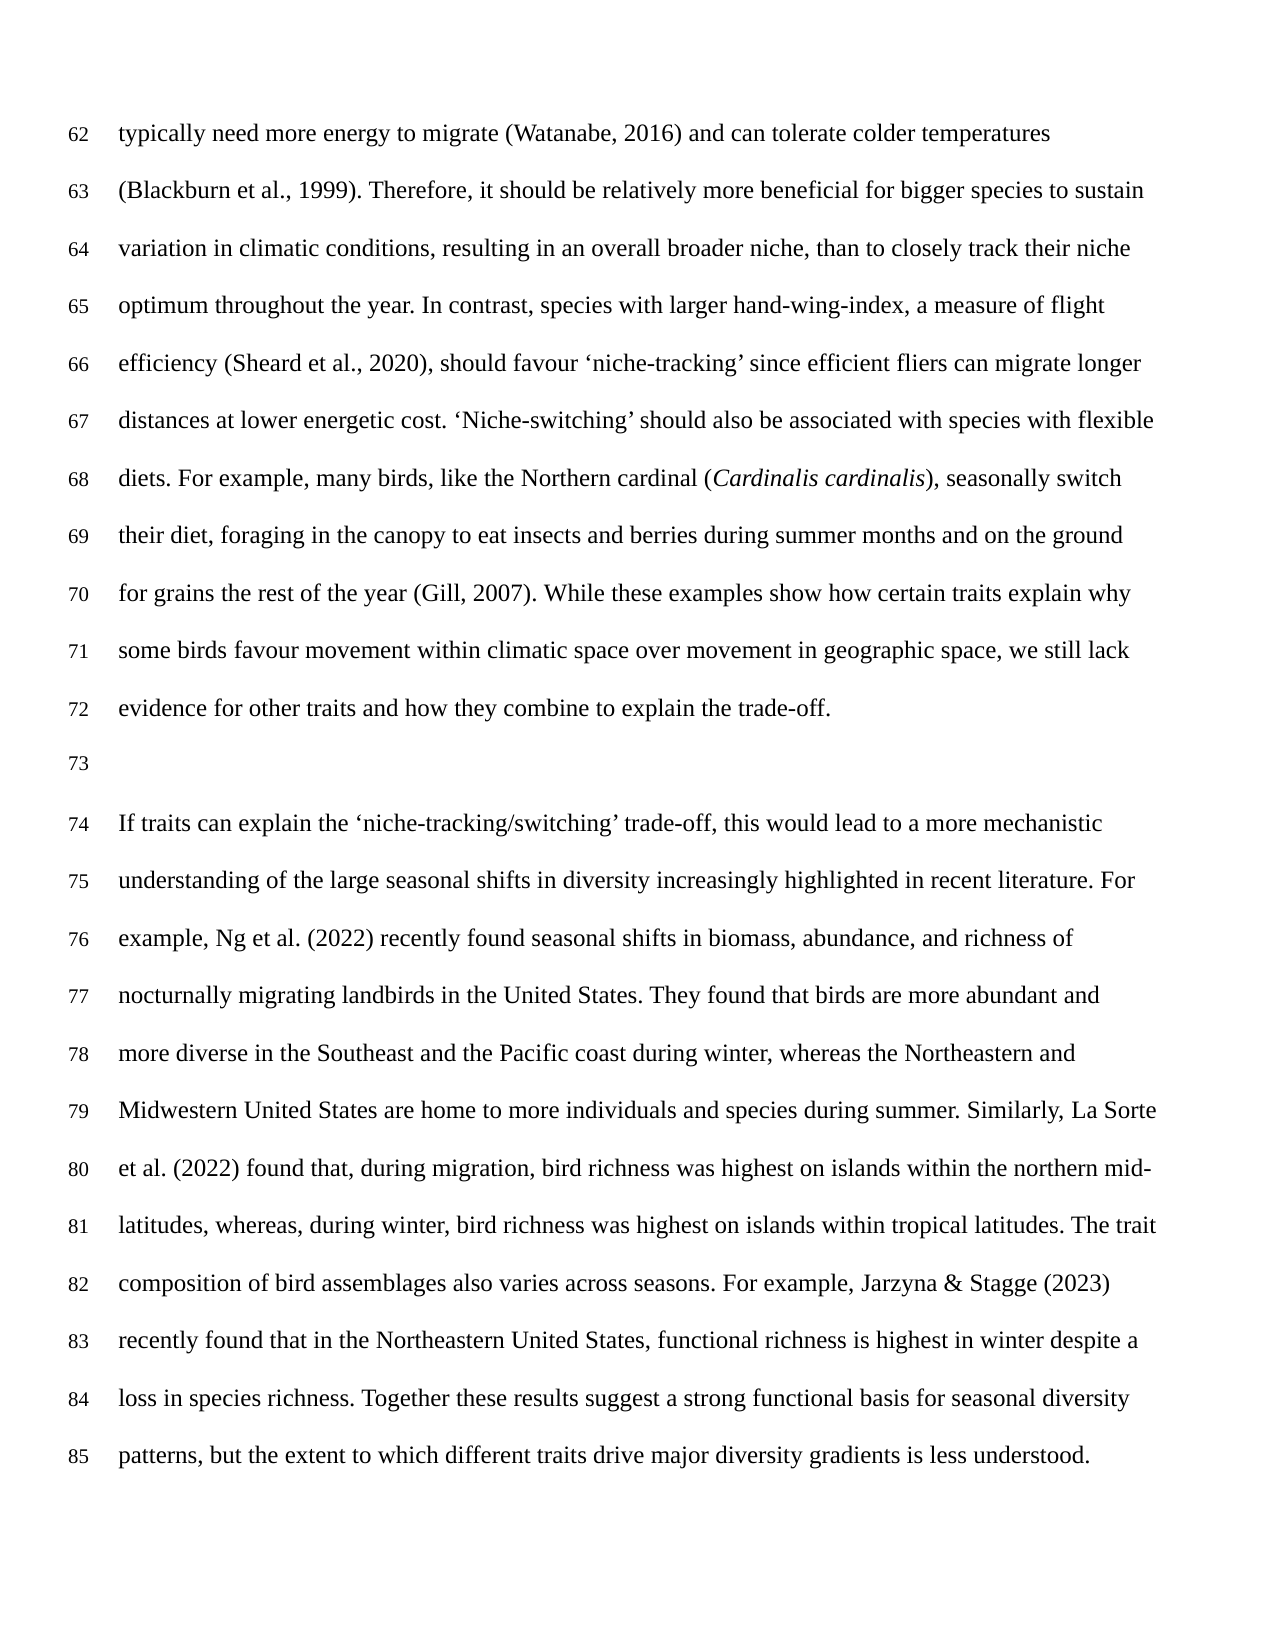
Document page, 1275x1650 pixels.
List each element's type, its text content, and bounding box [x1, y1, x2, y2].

text If traits can explain the ‘niche-tracking/switching’ trade-off, this would lead to a more mechanistic understanding of the large seasonal shifts in diversity increasingly highlighted in recent literature. For example, Ng et al. (2022) recently found seasonal shifts in biomass, abundance, and richness of nocturnally migrating landbirds in the United States. They found that birds are more abundant and more diverse in the Southeast and the Pacific coast during winter, whereas the Northeastern and Midwestern United States are home to more individuals and species during summer. Similarly, La Sorte et al. (2022) found that, during migration, bird richness was highest on islands within the northern mid-latitudes, whereas, during winter, bird richness was highest on islands within tropical latitudes. The trait composition of bird assemblages also varies across seasons. For example, Jarzyna & Stagge (2023) recently found that in the Northeastern United States, functional richness is highest in winter despite a loss in species richness. Together these results suggest a strong functional basis for seasonal diversity patterns, but the extent to which different traits drive major diversity gradients is less understood. [118, 808, 1157, 1469]
text typically need more energy to migrate (Watanabe, 2016) and can tolerate colder temperatures (Blackburn et al., 1999). Therefore, it should be relatively more beneficial for bigger species to sustain variation in climatic conditions, resulting in an overall broader niche, than to closely track their niche optimum throughout the year. In contrast, species with larger hand-wing-index, a measure of flight efficiency (Sheard et al., 2020), should favour ‘niche-tracking’ since efficient fliers can migrate longer distances at lower energetic cost. ‘Niche-switching’ should also be associated with species with flexible diets. For example, many birds, like the Northern cardinal (Cardinalis cardinalis), seasonally switch their diet, foraging in the canopy to eat insects and berries during summer months and on the ground for grains the rest of the year (Gill, 2007). While these examples show how certain traits explain why some birds favour movement within climatic space over movement in geographic space, we still lack evidence for other traits and how they combine to explain the trade-off. [118, 118, 1157, 722]
